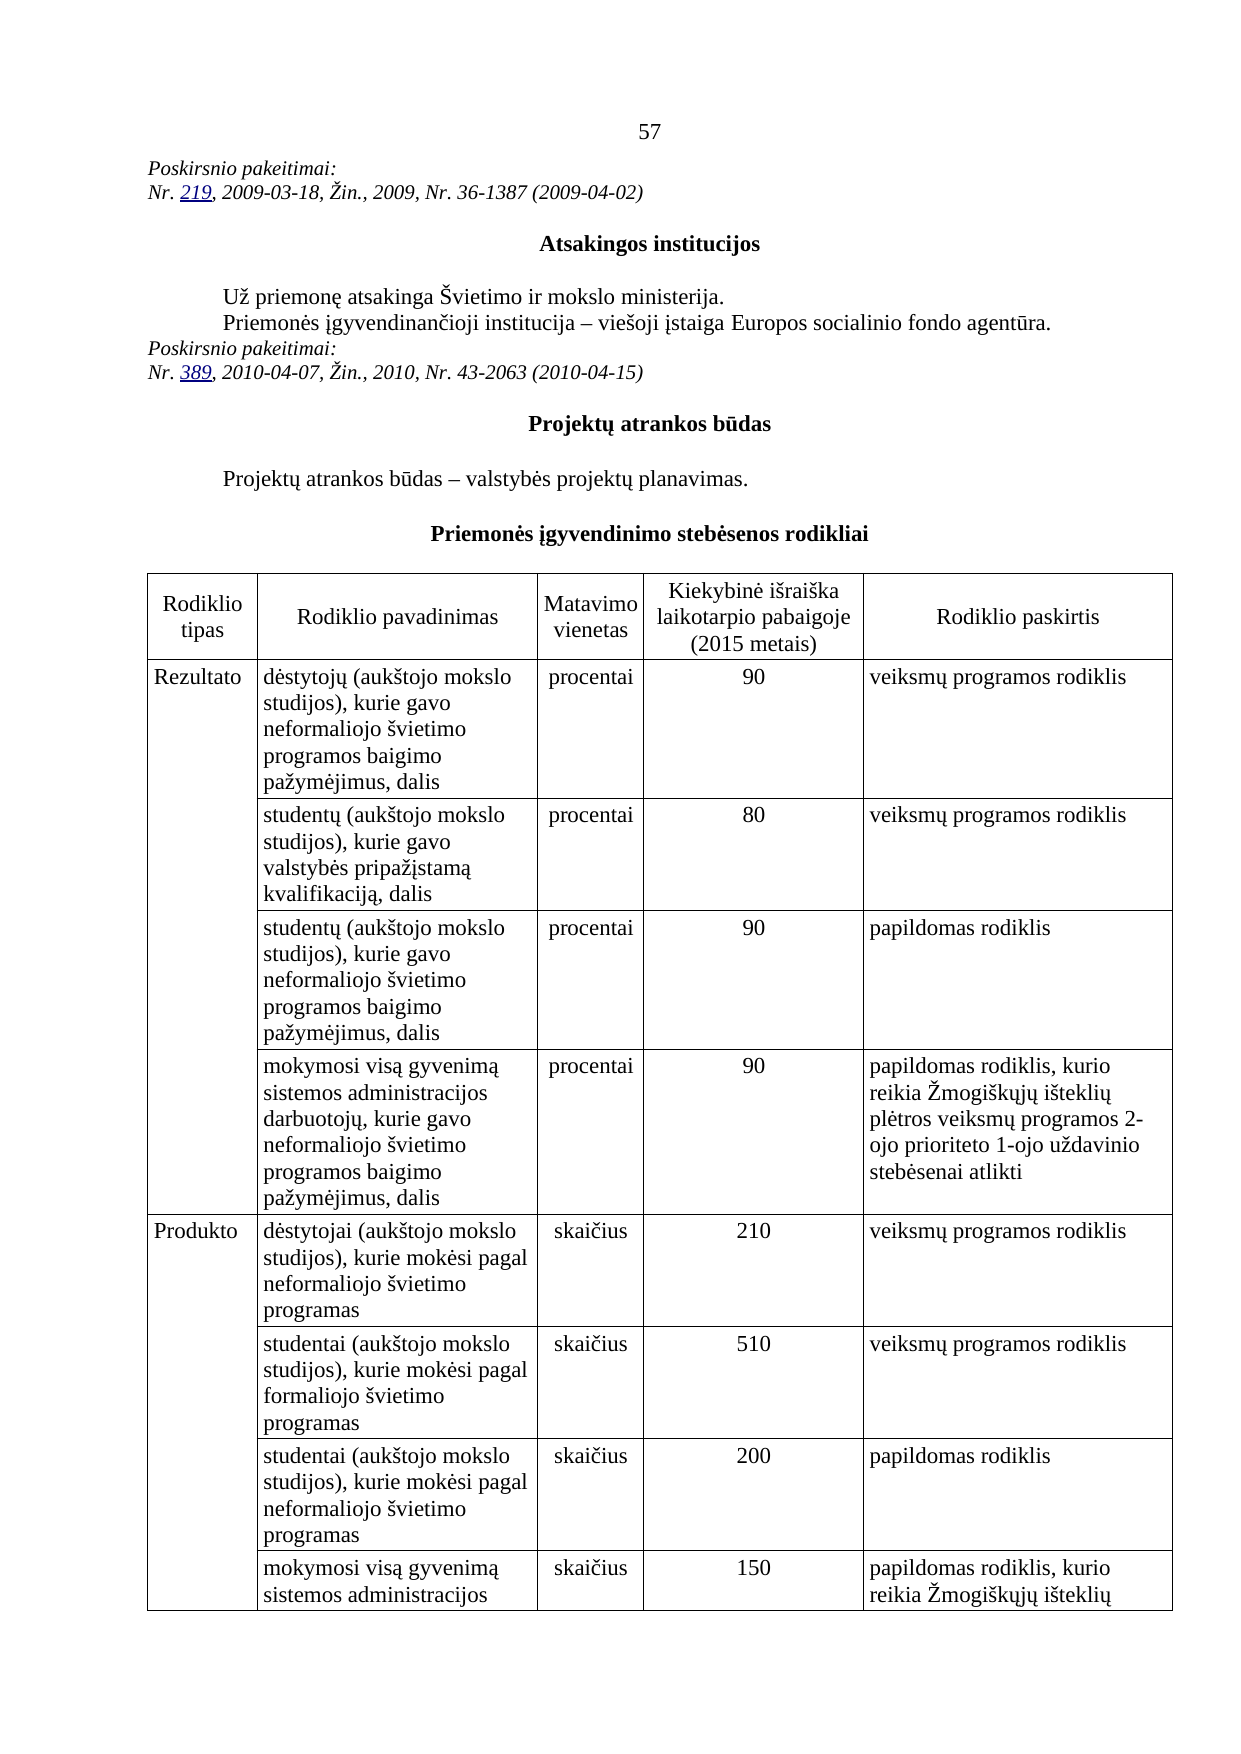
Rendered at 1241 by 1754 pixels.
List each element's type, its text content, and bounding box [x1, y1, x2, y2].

table_cell procentai [538, 1050, 643, 1213]
text Projektų atrankos būdas – valstybės projektų planavimas. [148, 465, 1152, 491]
table_cell dėstytojų (aukštojo mokslo studijos), kurie gavo neformaliojo švietimo programos baigimo pažymėjimus, dalis [258, 660, 537, 797]
text Poskirsnio pakeitimai: [148, 336, 1152, 359]
table_cell papildomas rodiklis, kurio reikia Žmogiškųjų išteklių plėtros veiksmų programos 2-ojo priori­te­to 1-ojo uždavinio stebėsenai atlikti [864, 1050, 1172, 1213]
table_cell studentai (aukštojo mokslo studijos), kurie mokėsi pagal neformaliojo švietimo programas [258, 1439, 537, 1550]
table_cell 80 [644, 799, 863, 910]
table_cell studentų (aukštojo mokslo studijos), kurie gavo neformaliojo švietimo programos baigimo pažymėjimus, dalis [258, 911, 537, 1048]
table_cell 90 [644, 1050, 863, 1213]
text Priemonės įgyvendinančioji institucija – viešoji įstaiga Europos socialinio fondo agentūra. [148, 309, 1152, 336]
table_cell veiksmų programos rodiklis [864, 660, 1172, 797]
table_cell 210 [644, 1215, 863, 1326]
table_cell Rezultato [148, 660, 257, 1213]
table_cell 90 [644, 911, 863, 1048]
table_cell veiksmų programos rodiklis [864, 799, 1172, 910]
table_cell mokymosi visą gyvenimą sistemos administracijos [258, 1551, 537, 1610]
table_header Rodiklio pavadinimas [258, 574, 537, 659]
table_cell skaičius [538, 1215, 643, 1326]
table_cell papildomas rodiklis, kurio reikia Žmogiškųjų išteklių [864, 1551, 1172, 1610]
table_cell 150 [644, 1551, 863, 1610]
table_cell skaičius [538, 1439, 643, 1550]
table_cell skaičius [538, 1551, 643, 1610]
table_cell 90 [644, 660, 863, 797]
table_cell procentai [538, 660, 643, 797]
table_header Kiekybinė išraiška laikotarpio pabaigoje (2015 metais) [644, 574, 863, 659]
table_header Matavimo vienetas [538, 574, 643, 659]
text Poskirsnio pakeitimai: [148, 156, 1152, 180]
table_cell papildomas rodiklis [864, 911, 1172, 1048]
table_header Rodiklio paskirtis [864, 574, 1172, 659]
table_cell mokymosi visą gyvenimą sistemos administracijos darbuotojų, kurie gavo neformaliojo švietimo programos baigimo pažymėjimus, dalis [258, 1050, 537, 1213]
table_cell procentai [538, 799, 643, 910]
table_cell papildomas rodiklis [864, 1439, 1172, 1550]
text Nr. 389, 2010-04-07, Žin., 2010, Nr. 43-2063 (2010-04-15) [148, 359, 1152, 384]
text Projektų atrankos būdas [148, 410, 1152, 436]
table_cell dėstytojai (aukštojo mokslo studijos), kurie mokėsi pagal neformaliojo švietimo programas [258, 1215, 537, 1326]
text Nr. 219, 2009-03-18, Žin., 2009, Nr. 36-1387 (2009-04-02) [148, 180, 1152, 204]
table_cell studentai (aukštojo mokslo studijos), kurie mokėsi pagal formaliojo švietimo programas [258, 1327, 537, 1438]
text Už priemonę atsakinga Švietimo ir mokslo ministerija. [148, 283, 1152, 309]
table_header Rodiklio tipas [148, 574, 257, 659]
table_cell 510 [644, 1327, 863, 1438]
table_cell veiksmų programos rodiklis [864, 1215, 1172, 1326]
table_cell Produkto [148, 1215, 257, 1610]
table_cell procentai [538, 911, 643, 1048]
table_cell skaičius [538, 1327, 643, 1438]
table_cell 200 [644, 1439, 863, 1550]
table_cell studentų (aukštojo mokslo studijos), kurie gavo valstybės pripažįstamą kvalifikaciją, dalis [258, 799, 537, 910]
text Priemonės įgyvendinimo stebėsenos rodikliai [148, 520, 1152, 547]
text Atsakingos institucijos [148, 230, 1152, 256]
table_cell veiksmų programos rodiklis [864, 1327, 1172, 1438]
